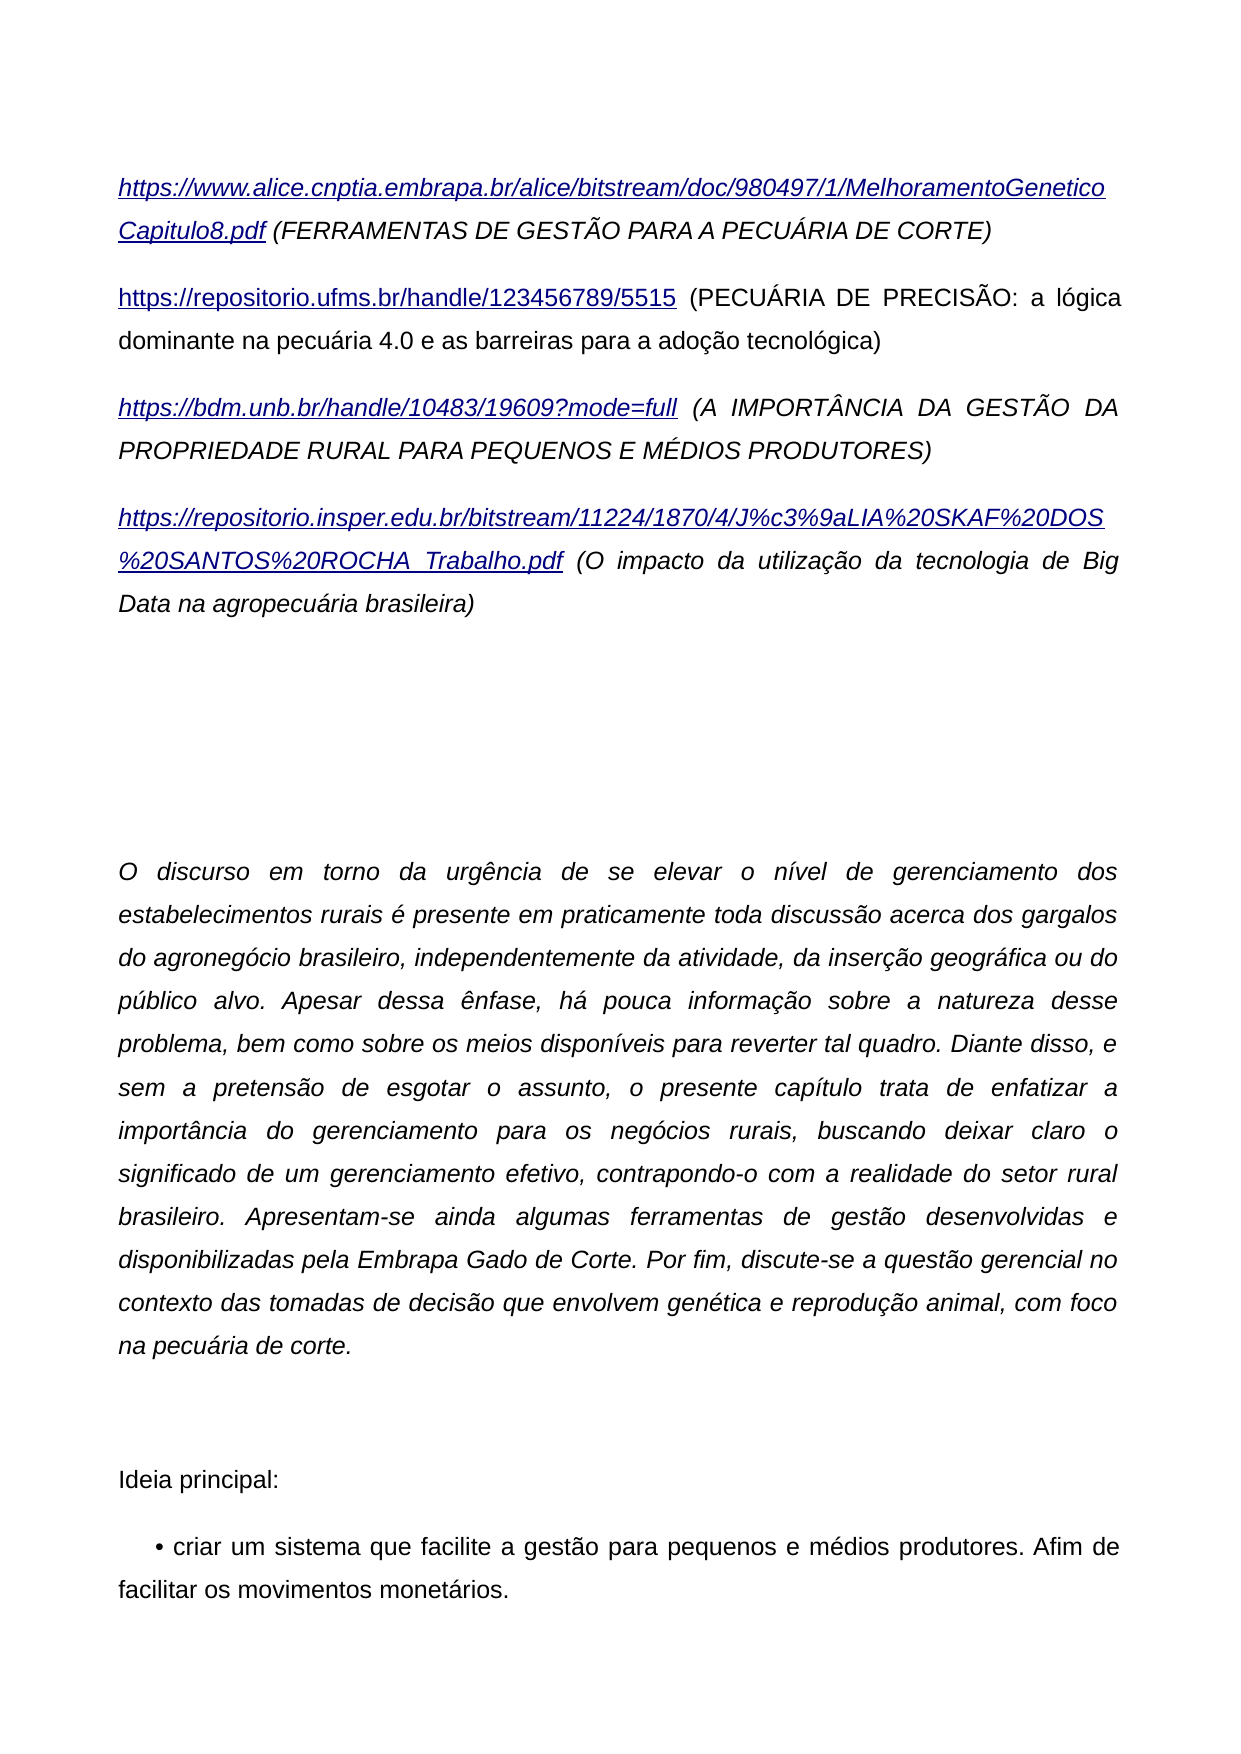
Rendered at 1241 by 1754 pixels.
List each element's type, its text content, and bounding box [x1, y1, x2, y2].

text • criar um sistema que facilite a gestão para pequenos e médios produtores. Afim de facilitar os movimentos monetários. [118, 1532, 1122, 1604]
text https://bdm.unb.br/handle/10483/19609?mode=full (A IMPORTÂNCIA DA GESTÃO DA PROPRIEDADE RURAL PARA PEQUENOS E MÉDIOS PRODUTORES) [118, 393, 1122, 465]
text https://www.alice.cnptia.embrapa.br/alice/bitstream/doc/980497/1/MelhoramentoGeneticoCapitulo8.pdf (FERRAMENTAS DE GESTÃO PARA A PECUÁRIA DE CORTE) [118, 130, 1122, 245]
text O discurso em torno da urgência de se elevar o nível de gerenciamento dos estabelecimentos rurais é presente em praticamente toda discussão acerca dos gargalos do agronegócio brasileiro, independentemente da atividade, da inserção geográfica ou do público alvo. Apesar dessa ênfase, há pouca informação sobre a natureza desse problema, bem como sobre os meios disponíveis para reverter tal quadro. Diante disso, e sem a pretensão de esgotar o assunto, o presente capítulo trata de enfatizar a importância do gerenciamento para os negócios rurais, buscando deixar claro o significado de um gerenciamento efetivo, contrapondo-o com a realidade do setor rural brasileiro. Apresentam-se ainda algumas ferramentas de gestão desenvolvidas e disponibilizadas pela Embrapa Gado de Corte. Por fim, discute-se a questão gerencial no contexto das tomadas de decisão que envolvem genética e reprodução animal, com foco na pecuária de corte. [118, 857, 1122, 1360]
text Ideia principal: [118, 1465, 1122, 1494]
text https://repositorio.insper.edu.br/bitstream/11224/1870/4/J%c3%9aLIA%20SKAF%20DOS%20SANTOS%20ROCHA_Trabalho.pdf (O impacto da utilização da tecnologia de Big Data na agropecuária brasileira) [118, 503, 1122, 618]
text https://repositorio.ufms.br/handle/123456789/5515 (PECUÁRIA DE PRECISÃO: a lógica dominante na pecuária 4.0 e as barreiras para a adoção tecnológica) [118, 283, 1122, 355]
